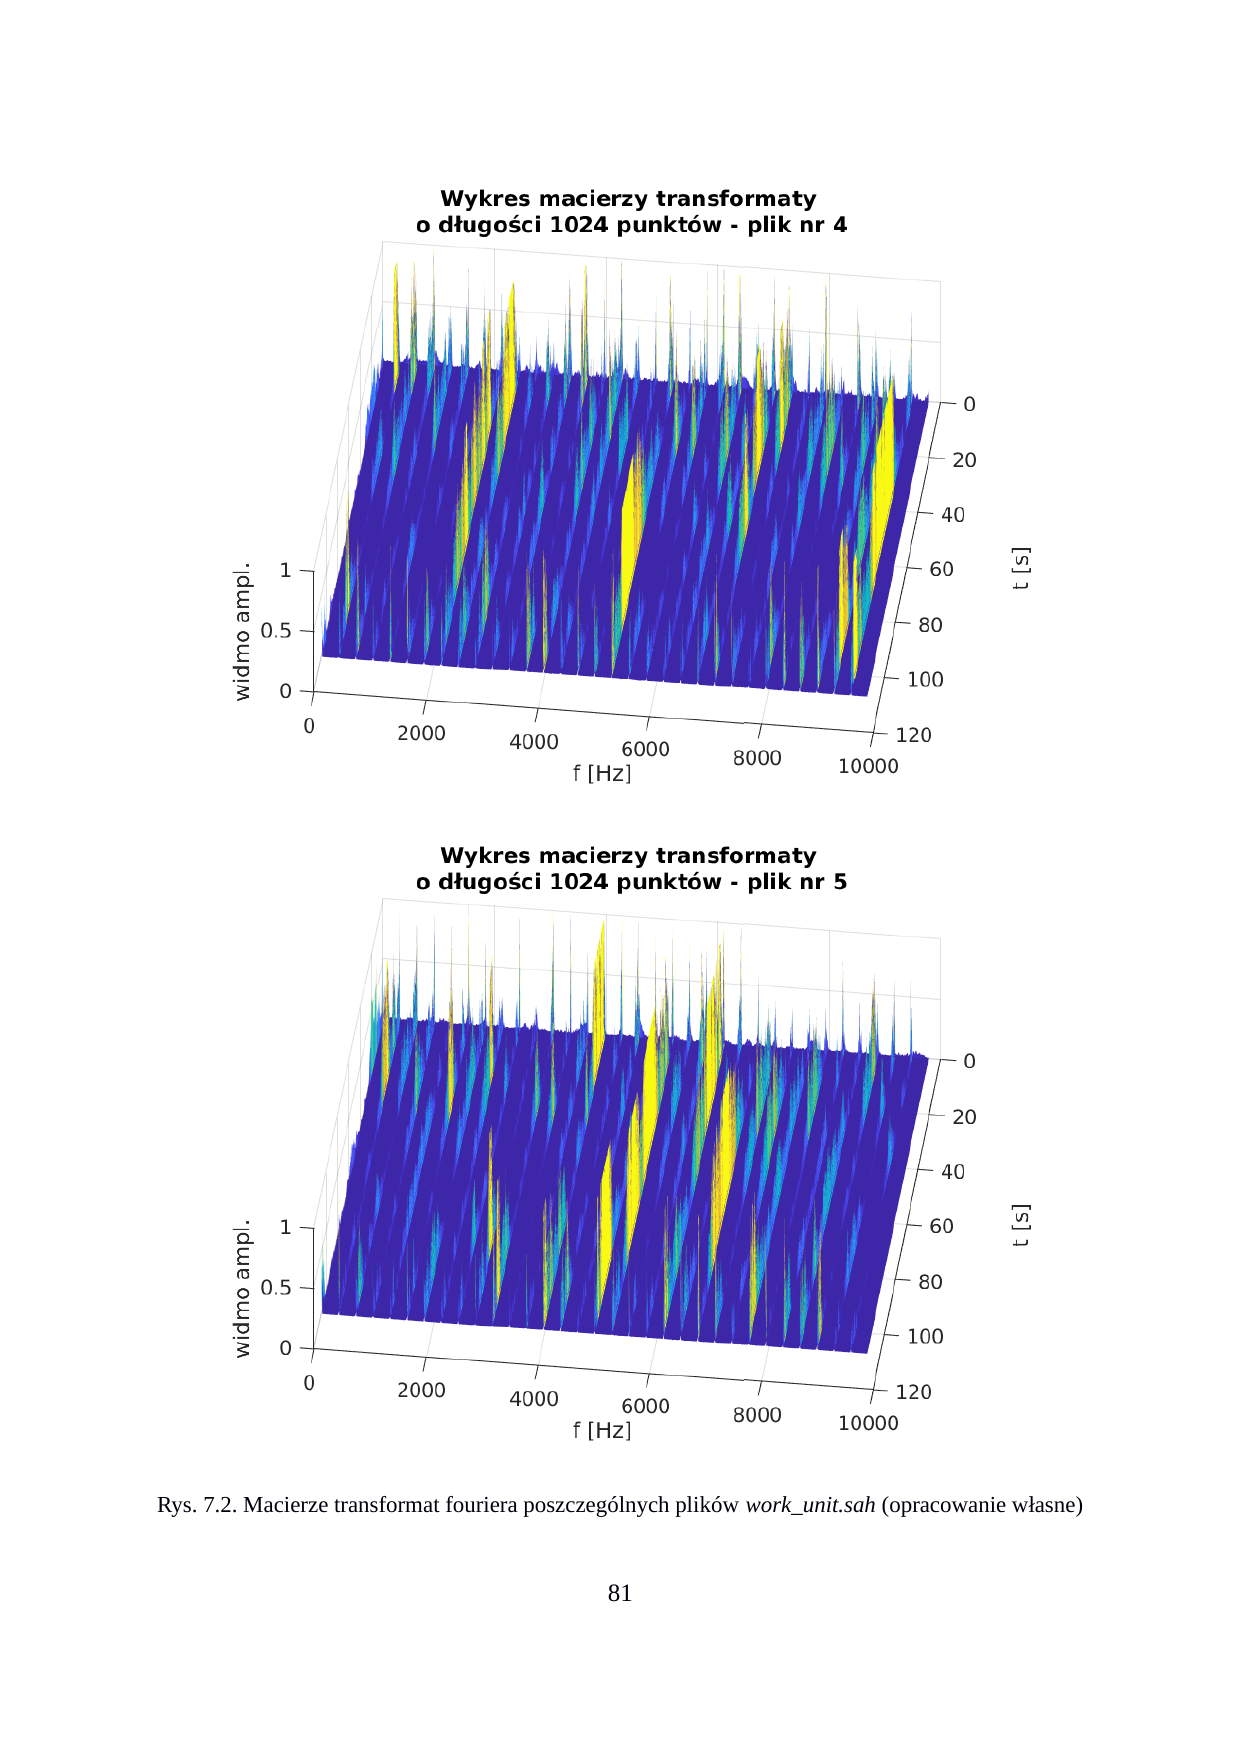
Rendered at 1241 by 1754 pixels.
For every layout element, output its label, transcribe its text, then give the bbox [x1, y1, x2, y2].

table_cell [89, 835, 1152, 1491]
table_cell [89, 177, 1152, 834]
text Rys. 7.2. Macierze transformat fouriera poszczególnych plików work_unit.sah (opracowanie własne) [88, 1492, 1152, 1518]
picture [206, 839, 1034, 1457]
picture [206, 182, 1034, 800]
